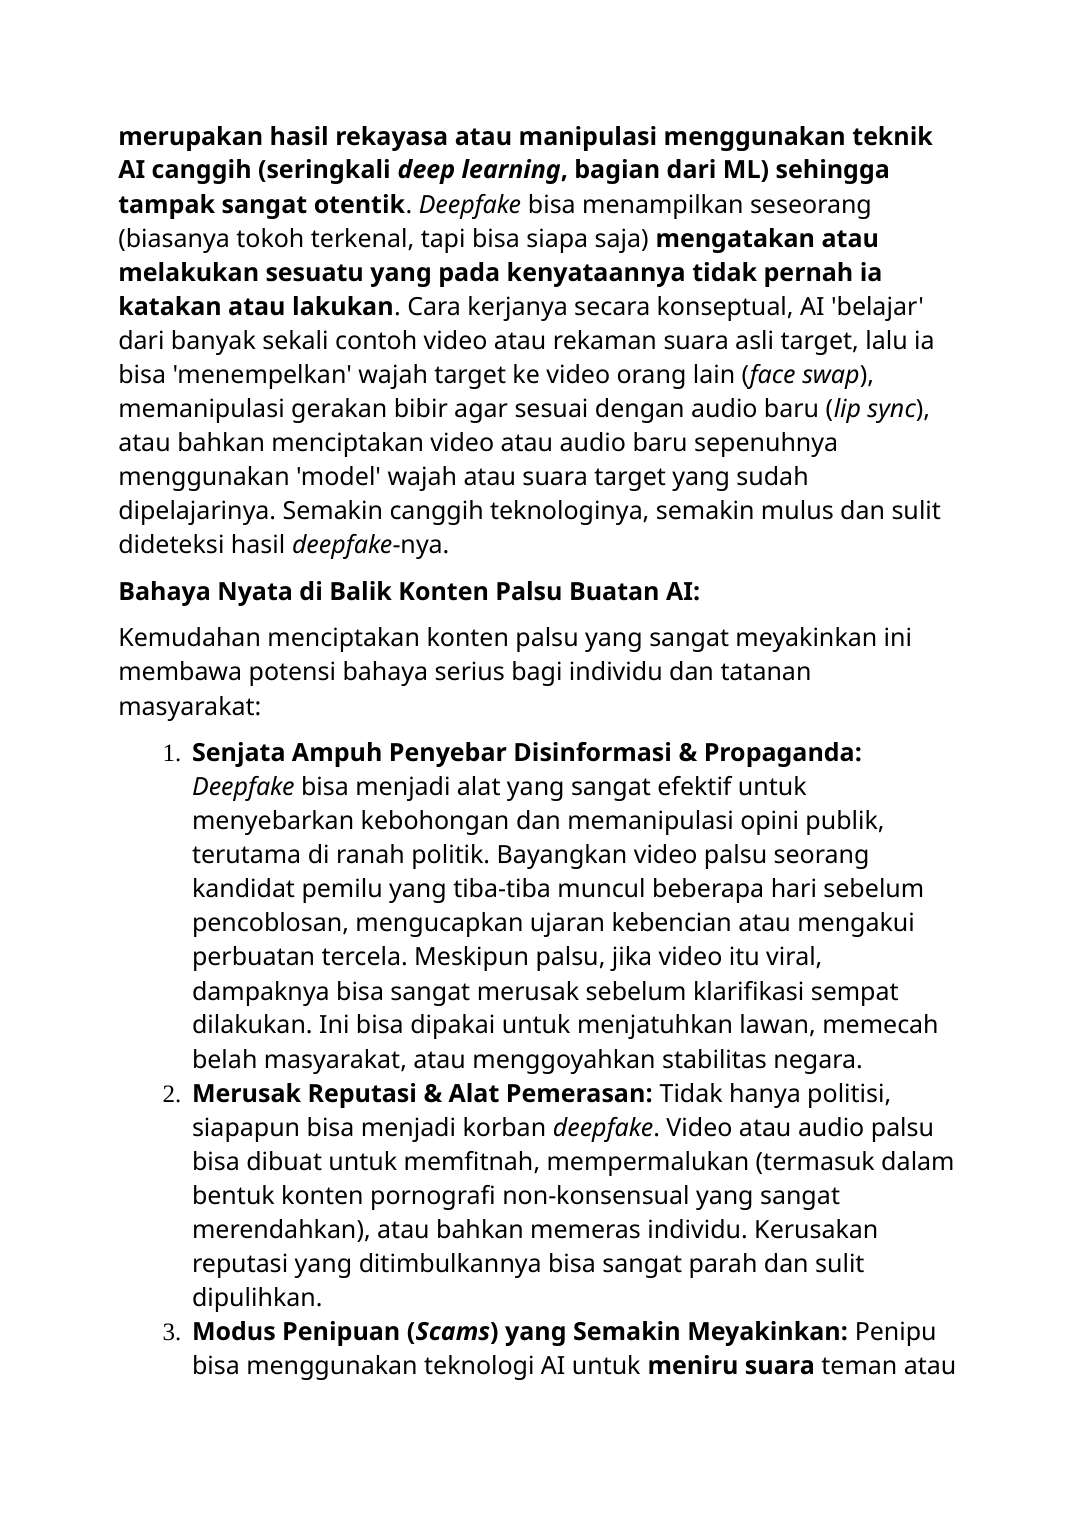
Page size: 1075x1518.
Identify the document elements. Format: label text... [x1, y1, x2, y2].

list Senjata Ampuh Penyebar Disinformasi & Propaganda: Deepfake bisa menjadi alat yang sangat efektif untuk menyebarkan kebohongan dan memanipulasi opini publik, terutama di ranah politik. Bayangkan video palsu seorang kandidat pemilu yang tiba-tiba muncul beberapa hari sebelum pencoblosan, mengucapkan ujaran kebencian atau mengakui perbuatan tercela. Meskipun palsu, jika video itu viral, dampaknya bisa sangat merusak sebelum klarifikasi sempat dilakukan. Ini bisa dipakai untuk menjatuhkan lawan, memecah belah masyarakat, atau menggoyahkan stabilitas negara. [162, 735, 957, 1075]
text Kemudahan menciptakan konten palsu yang sangat meyakinkan ini membawa potensi bahaya serius bagi individu dan tatanan masyarakat: [118, 620, 957, 722]
list Modus Penipuan (Scams) yang Semakin Meyakinkan: Penipu bisa menggunakan teknologi AI untuk meniru suara teman atau [162, 1314, 957, 1382]
text merupakan hasil rekayasa atau manipulasi menggunakan teknik AI canggih (seringkali deep learning, bagian dari ML) sehingga tampak sangat otentik. Deepfake bisa menampilkan seseorang (biasanya tokoh terkenal, tapi bisa siapa saja) mengatakan atau melakukan sesuatu yang pada kenyataannya tidak pernah ia katakan atau lakukan. Cara kerjanya secara konseptual, AI 'belajar' dari banyak sekali contoh video atau rekaman suara asli target, lalu ia bisa 'menempelkan' wajah target ke video orang lain (face swap), memanipulasi gerakan bibir agar sesuai dengan audio baru (lip sync), atau bahkan menciptakan video atau audio baru sepenuhnya menggunakan 'model' wajah atau suara target yang sudah dipelajarinya. Semakin canggih teknologinya, semakin mulus dan sulit dideteksi hasil deepfake-nya. [118, 118, 957, 561]
list Merusak Reputasi & Alat Pemerasan: Tidak hanya politisi, siapapun bisa menjadi korban deepfake. Video atau audio palsu bisa dibuat untuk memfitnah, mempermalukan (termasuk dalam bentuk konten pornografi non-konsensual yang sangat merendahkan), atau bahkan memeras individu. Kerusakan reputasi yang ditimbulkannya bisa sangat parah dan sulit dipulihkan. [162, 1075, 957, 1314]
text Bahaya Nyata di Balik Konten Palsu Buatan AI: [118, 573, 957, 607]
